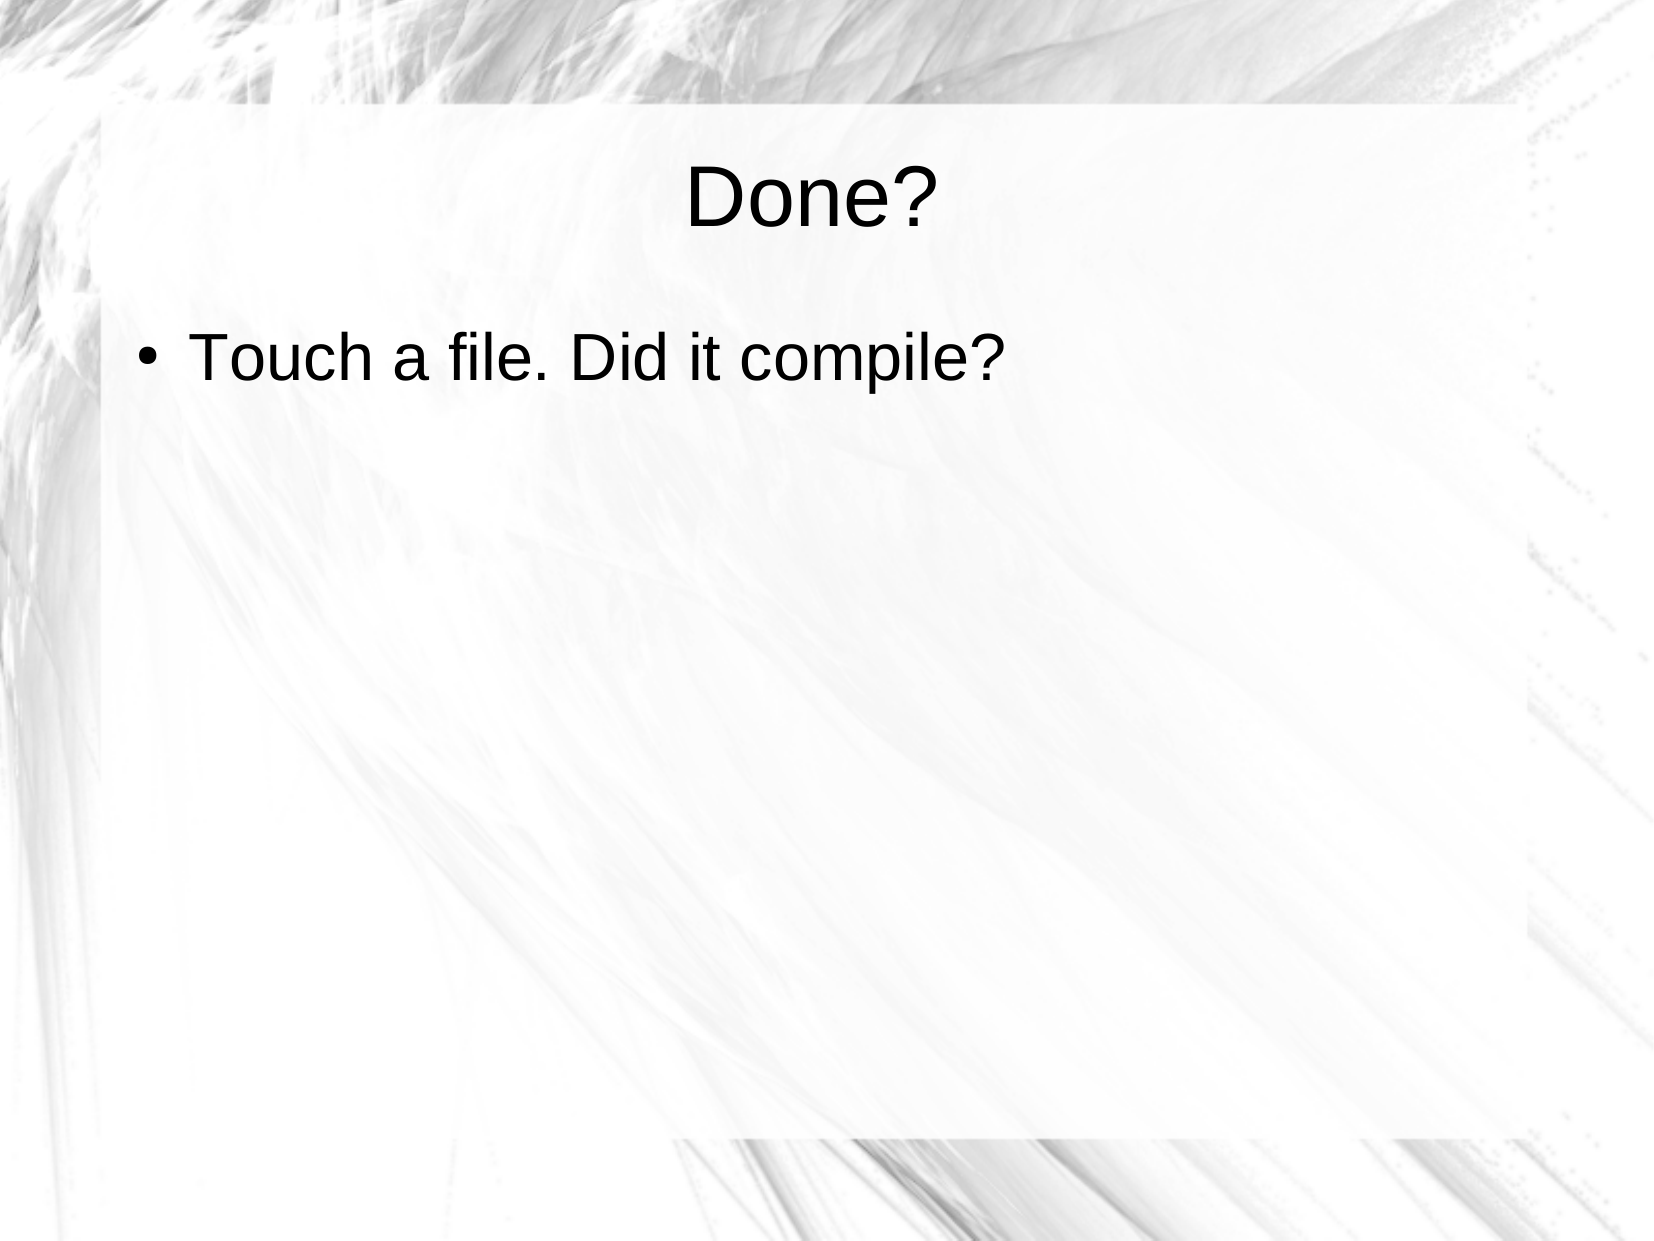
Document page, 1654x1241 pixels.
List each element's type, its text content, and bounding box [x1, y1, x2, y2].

title Done? [118, 112, 1506, 281]
list Touch a file. Did it compile? [118, 319, 1571, 945]
picture [0, 0, 1654, 1241]
